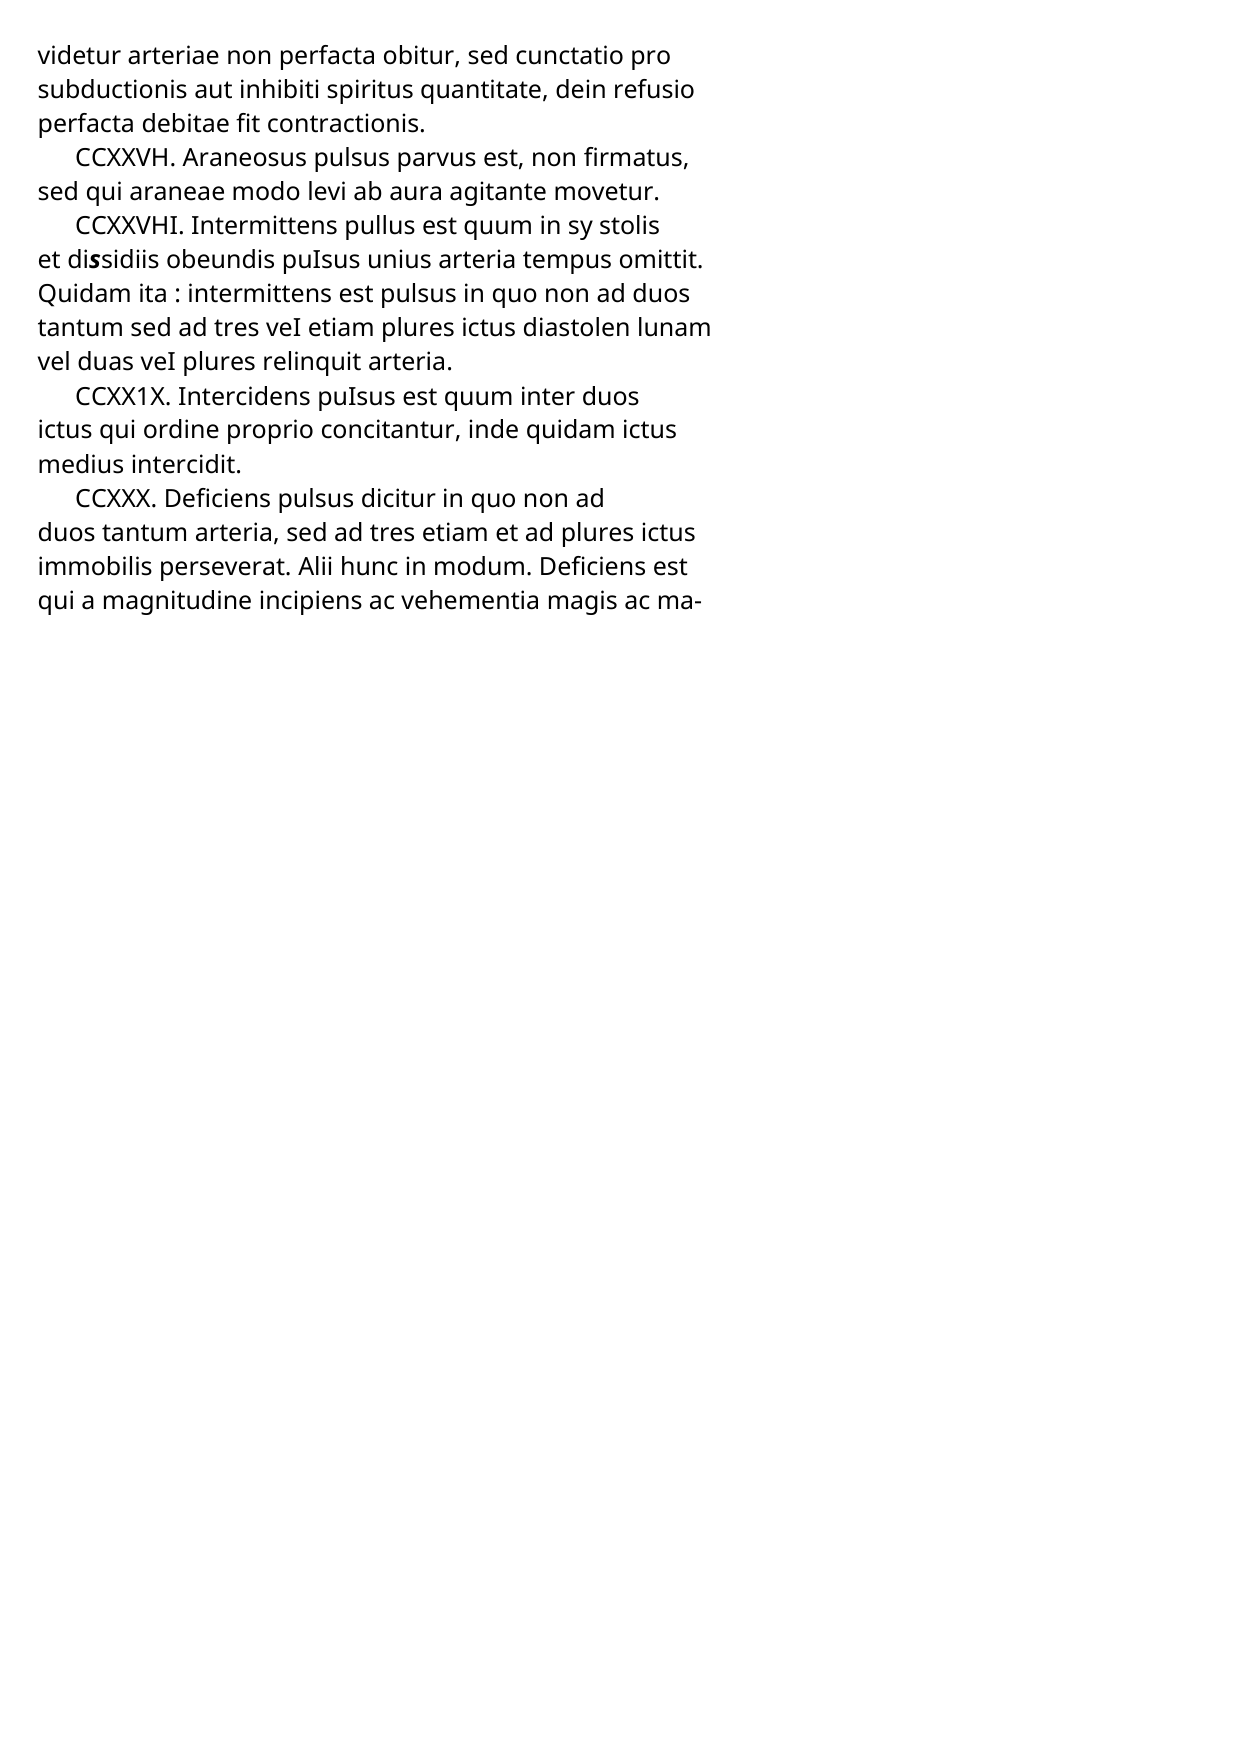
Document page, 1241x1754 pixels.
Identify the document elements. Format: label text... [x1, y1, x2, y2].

text videtur arteriae non perfacta obitur, sed cunctatio pro subductionis aut inhibiti spiritus quantitate, dein refusio perfacta debitae fit contractionis. [37, 37, 1203, 140]
text CCXXVHI. Intermittens pullus est quum in sy stolis et dissidiis obeundis puIsus unius arteria tempus omittit. Quidam ita : intermittens est pulsus in quo non ad duos tantum sed ad tres veI etiam plures ictus diastolen lunam vel duas veI plures relinquit arteria. [37, 208, 1203, 378]
text CCXXX. Deficiens pulsus dicitur in quo non ad duos tantum arteria, sed ad tres etiam et ad plures ictus immobilis perseverat. Alii hunc in modum. Deficiens est qui a magnitudine incipiens ac vehementia magis ac ma- [37, 480, 1203, 617]
text CCXX1X. Intercidens puIsus est quum inter duos ictus qui ordine proprio concitantur, inde quidam ictus medius intercidit. [37, 378, 1203, 480]
text CCXXVH. Araneosus pulsus parvus est, non firmatus, sed qui araneae modo levi ab aura agitante movetur. [37, 140, 1203, 208]
